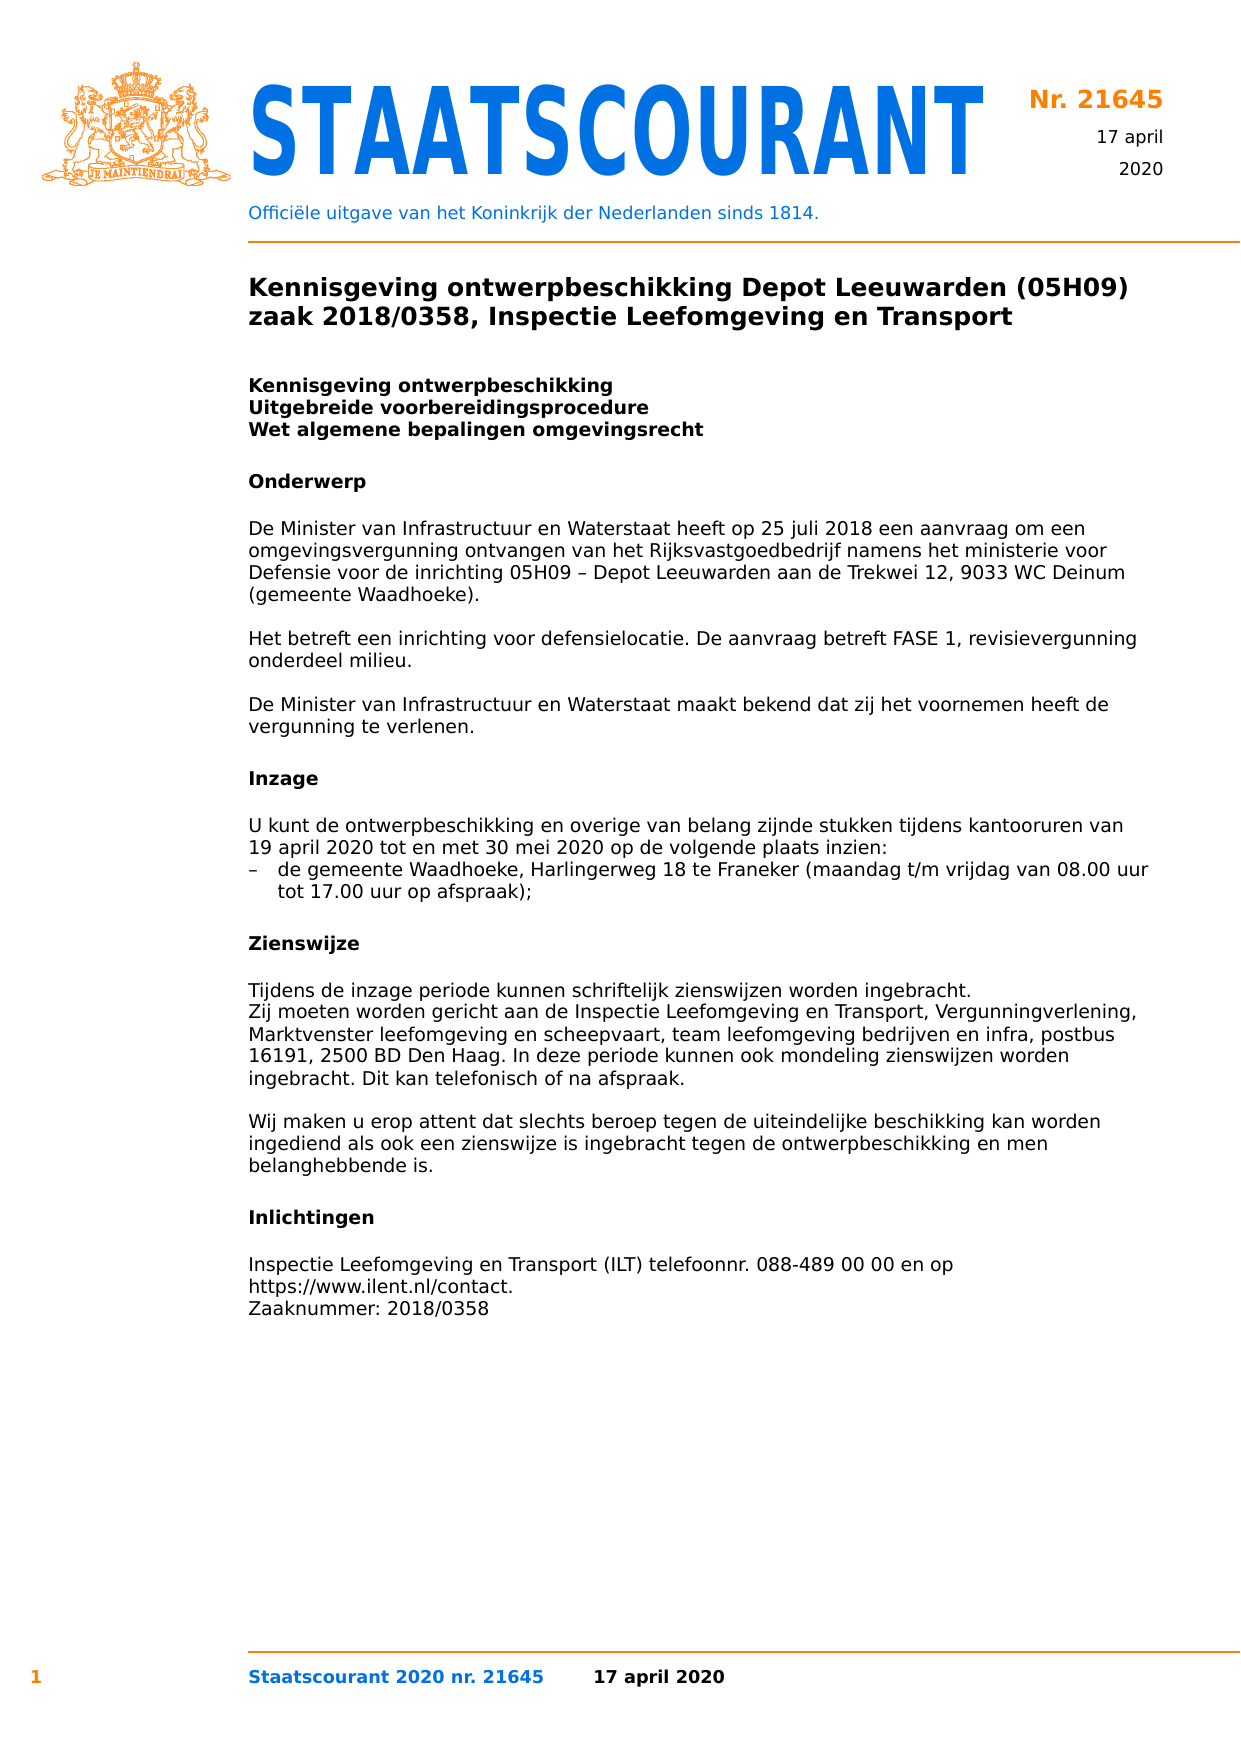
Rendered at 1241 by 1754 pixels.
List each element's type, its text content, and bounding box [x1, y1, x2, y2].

table_header STAATSCOURANT [248, 62, 998, 203]
table_header [25, 62, 248, 241]
text De Minister van Infrastructuur en Waterstaat heeft op 25 juli 2018 een aanvraag om een omgevingsvergunning ontvangen van het Rijksvastgoedbedrijf namens het ministerie voor Defensie voor de inrichting 05H09 – Depot Leeuwarden aan de Trekwei 12, 9033 WC Deinum (gemeente Waadhoeke). [248, 518, 1163, 606]
table_cell Officiële uitgave van het Koninkrijk der Nederlanden sinds 1814. [248, 203, 1240, 241]
subtitle Inlichtingen [248, 1207, 1163, 1229]
subtitle Onderwerp [248, 471, 1163, 493]
text – de gemeente Waadhoeke, Harlingerweg 18 te Franeker (maandag t/m vrijdag van 08.00 uur tot 17.00 uur op afspraak); [248, 858, 1163, 902]
table_cell 2020 [998, 153, 1240, 203]
text Uitgebreide voorbereidingsprocedure [248, 397, 1163, 419]
text Inspectie Leefomgeving en Transport (ILT) telefoonnr. 088-489 00 00 en op https://www.ilent.nl/contact. [248, 1254, 1163, 1298]
text U kunt de ontwerpbeschikking en overige van belang zijnde stukken tijdens kantooruren van 19 april 2020 tot en met 30 mei 2020 op de volgende plaats inzien: [248, 814, 1163, 858]
text Het betreft een inrichting voor defensielocatie. De aanvraag betreft FASE 1, revisievergunning onderdeel milieu. [248, 628, 1163, 672]
text Wet algemene bepalingen omgevingsrecht [248, 419, 1163, 441]
table_header Nr. 21645 [998, 62, 1240, 121]
text De Minister van Infrastructuur en Waterstaat maakt bekend dat zij het voornemen heeft de vergunning te verlenen. [248, 694, 1163, 738]
text Wij maken u erop attent dat slechts beroep tegen de uiteindelijke beschikking kan worden ingediend als ook een zienswijze is ingebracht tegen de ontwerpbeschikking en men belanghebbende is. [248, 1111, 1163, 1177]
text Zaaknummer: 2018/0358 [248, 1298, 1163, 1320]
table_cell 17 april [998, 121, 1240, 153]
subtitle Inzage [248, 768, 1163, 789]
picture [41, 62, 231, 186]
subtitle Kennisgeving ontwerpbeschikking Depot Leeuwarden (05H09) zaak 2018/0358, Inspectie Leefomgeving en Transport [248, 273, 1163, 331]
text Tijdens de inzage periode kunnen schriftelijk zienswijzen worden ingebracht. [248, 979, 1163, 1001]
text Kennisgeving ontwerpbeschikking [248, 375, 1163, 397]
text Zij moeten worden gericht aan de Inspectie Leefomgeving en Transport, Vergunningverlening, Marktvenster leefomgeving en scheepvaart, team leefomgeving bedrijven en infra, postbus 16191, 2500 BD Den Haag. In deze periode kunnen ook mondeling zienswijzen worden ingebracht. Dit kan telefonisch of na afspraak. [248, 1001, 1163, 1089]
subtitle Zienswijze [248, 932, 1163, 954]
